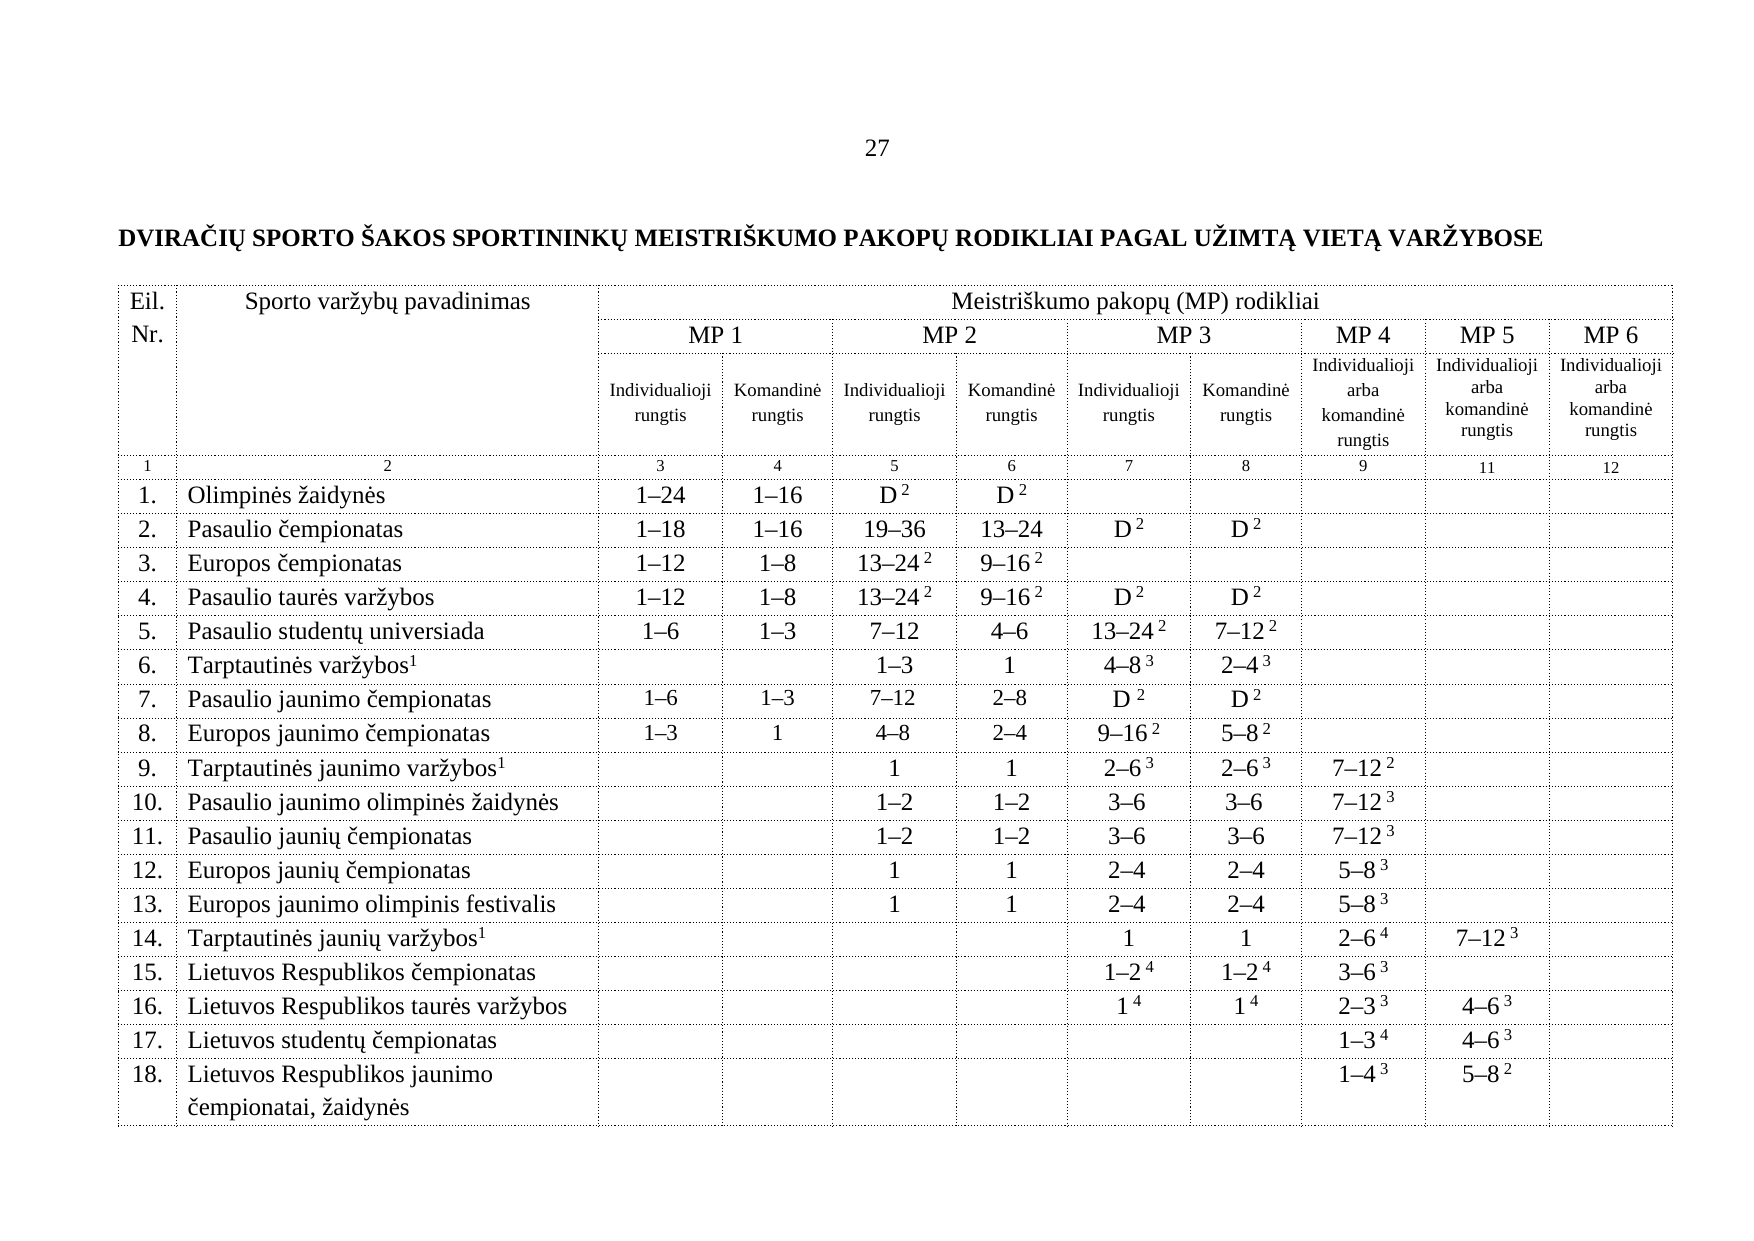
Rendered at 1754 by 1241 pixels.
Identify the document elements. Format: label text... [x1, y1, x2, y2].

table_cell [956, 1024, 1067, 1058]
table_cell Lietuvos Respublikos jaunimo čempionatai, žaidynės [177, 1058, 599, 1125]
table_cell [1425, 820, 1549, 854]
table_cell 1–12 [599, 547, 723, 581]
table_cell MP 1 [599, 319, 833, 353]
table_cell 1 [956, 649, 1067, 683]
table_cell D 2 [1067, 581, 1191, 615]
table_cell Pasaulio studentų universiada [177, 615, 599, 649]
table_cell 19–36 [833, 513, 956, 547]
table_cell [1425, 786, 1549, 820]
table_cell 11. [118, 820, 177, 854]
table_cell 4–6 [956, 615, 1067, 649]
table_cell [1549, 752, 1673, 786]
table_cell 9. [118, 752, 177, 786]
table_cell 11 [1425, 455, 1549, 479]
table_cell 6. [118, 649, 177, 683]
table_cell 13. [118, 888, 177, 922]
table_cell 13–24 2 [833, 547, 956, 581]
table_cell 1–6 [599, 615, 723, 649]
table_cell [1549, 888, 1673, 922]
table_cell [723, 1024, 833, 1058]
table_cell [1549, 786, 1673, 820]
table_cell [1301, 581, 1425, 615]
table_cell [956, 922, 1067, 956]
table_cell 14. [118, 922, 177, 956]
table_cell Komandinė rungtis [1191, 353, 1301, 454]
table_cell [1067, 547, 1191, 581]
table_cell [1549, 922, 1673, 956]
table_cell 12. [118, 854, 177, 888]
table_cell 2–6 3 [1067, 752, 1191, 786]
table_cell [1425, 718, 1549, 752]
table_cell [1425, 615, 1549, 649]
table_cell 4–8 [833, 718, 956, 752]
table_cell D 2 [1191, 581, 1301, 615]
table_cell [1301, 718, 1425, 752]
text DVIRAČių sporto šakos SPORTININKŲ MEISTRIŠKUMO PAKOPŲ RODIKLIAI PAGAL UŽIMTĄ VIETĄ VARŽYBOSE [118, 223, 1636, 252]
table_cell [599, 922, 723, 956]
table_cell 5–8 2 [1425, 1058, 1549, 1125]
table_cell [1301, 649, 1425, 683]
table_cell 9–16 2 [1067, 718, 1191, 752]
table_cell 1–3 4 [1301, 1024, 1425, 1058]
table_cell [1425, 513, 1549, 547]
table_cell 2–4 [1067, 854, 1191, 888]
table_cell 4–8 3 [1067, 649, 1191, 683]
table_cell 6 [956, 455, 1067, 479]
table_cell Individualioji rungtis [833, 353, 956, 454]
table_cell 8. [118, 718, 177, 752]
table_cell [599, 820, 723, 854]
table_cell 3–6 [1191, 786, 1301, 820]
table_cell 1–3 [723, 684, 833, 717]
table_cell [1549, 649, 1673, 683]
table_cell 3–6 [1067, 820, 1191, 854]
table_cell 18. [118, 1058, 177, 1125]
table_cell 1–2 4 [1067, 956, 1191, 990]
table_cell 9 [1301, 455, 1425, 479]
table_cell [599, 1024, 723, 1058]
table_cell [1301, 684, 1425, 717]
table_cell 3–6 3 [1301, 956, 1425, 990]
table_cell Europos jaunių čempionatas [177, 854, 599, 888]
table_cell 7–12 3 [1425, 922, 1549, 956]
table_cell 1–2 [956, 820, 1067, 854]
table_cell 3–6 [1191, 820, 1301, 854]
table_cell [1549, 581, 1673, 615]
table_cell [1301, 513, 1425, 547]
table_cell [1191, 479, 1301, 513]
table_cell 1 [1191, 922, 1301, 956]
table_cell [1549, 513, 1673, 547]
table_cell [1549, 854, 1673, 888]
table_cell [956, 1058, 1067, 1125]
table_cell Europos jaunimo olimpinis festivalis [177, 888, 599, 922]
table_cell [1067, 1058, 1191, 1125]
table_cell MP 5 [1425, 319, 1549, 353]
table_cell 1 [833, 888, 956, 922]
table_cell MP 3 [1067, 319, 1301, 353]
table_cell 1–4 3 [1301, 1058, 1425, 1125]
table_cell D 2 [1191, 513, 1301, 547]
table_cell [723, 649, 833, 683]
table_cell [599, 1058, 723, 1125]
table_cell [723, 990, 833, 1024]
table_cell Individualioji rungtis [1067, 353, 1191, 454]
table_cell 2–4 [1191, 854, 1301, 888]
table_cell [723, 956, 833, 990]
table_cell 1. [118, 479, 177, 513]
table_cell Individualioji rungtis [599, 353, 723, 454]
table_cell 5 [833, 455, 956, 479]
table_cell 2–4 [1067, 888, 1191, 922]
table_cell 2–4 [1191, 888, 1301, 922]
table_cell 1 [956, 888, 1067, 922]
table_cell [1425, 888, 1549, 922]
table_cell [956, 956, 1067, 990]
table_cell Tarptautinės jaunimo varžybos1 [177, 752, 599, 786]
table_cell 17. [118, 1024, 177, 1058]
table_cell 5–8 2 [1191, 718, 1301, 752]
table_cell Pasaulio taurės varžybos [177, 581, 599, 615]
table_cell 3–6 [1067, 786, 1191, 820]
table_cell D 2 [1067, 513, 1191, 547]
table_cell D 2 [1067, 684, 1191, 717]
table_cell 2–6 4 [1301, 922, 1425, 956]
table_cell 1–3 [599, 718, 723, 752]
table_cell Lietuvos studentų čempionatas [177, 1024, 599, 1058]
table_cell [1191, 547, 1301, 581]
table_cell MP 4 [1301, 319, 1425, 353]
table_cell Lietuvos Respublikos taurės varžybos [177, 990, 599, 1024]
table_cell 16. [118, 990, 177, 1024]
table_cell 1 4 [1067, 990, 1191, 1024]
table_cell 2. [118, 513, 177, 547]
table_cell 4. [118, 581, 177, 615]
table_cell 1–8 [723, 581, 833, 615]
table_cell Europos čempionatas [177, 547, 599, 581]
table_cell Pasaulio jaunimo olimpinės žaidynės [177, 786, 599, 820]
table_cell 5. [118, 615, 177, 649]
table_cell 1 [118, 455, 177, 479]
table_cell [1549, 820, 1673, 854]
table_cell [1425, 854, 1549, 888]
table_cell MP 6 [1549, 319, 1673, 353]
table_cell 1 [956, 854, 1067, 888]
table_cell 7–12 3 [1301, 820, 1425, 854]
table_cell 7–12 2 [1301, 752, 1425, 786]
table_cell 8 [1191, 455, 1301, 479]
table_cell 1–24 [599, 479, 723, 513]
table_cell Tarptautinės varžybos1 [177, 649, 599, 683]
table_cell 12 [1549, 455, 1673, 479]
table_cell 1–2 [833, 820, 956, 854]
table_cell [599, 854, 723, 888]
table_cell 1–3 [723, 615, 833, 649]
table_cell [1067, 479, 1191, 513]
table_cell [1067, 1024, 1191, 1058]
table_cell 13–24 2 [833, 581, 956, 615]
table_cell 3 [599, 455, 723, 479]
table_cell 2 [177, 455, 599, 479]
table_cell 1–12 [599, 581, 723, 615]
table_cell Pasaulio jaunimo čempionatas [177, 684, 599, 717]
table_cell 10. [118, 786, 177, 820]
table_cell 1–16 [723, 479, 833, 513]
table_cell 1 4 [1191, 990, 1301, 1024]
table_cell 1–16 [723, 513, 833, 547]
table_cell D 2 [956, 479, 1067, 513]
table_cell [1549, 1024, 1673, 1058]
table_cell [599, 888, 723, 922]
table_cell 9–16 2 [956, 581, 1067, 615]
table_cell [599, 990, 723, 1024]
table_cell Individualioji arba komandinė rungtis [1549, 353, 1673, 454]
table_cell Lietuvos Respublikos čempionatas [177, 956, 599, 990]
table_cell [1425, 547, 1549, 581]
table_cell Europos jaunimo čempionatas [177, 718, 599, 752]
table_cell 2–8 [956, 684, 1067, 717]
table_cell [1549, 547, 1673, 581]
table_cell 7 [1067, 455, 1191, 479]
table_cell [1301, 479, 1425, 513]
table_cell [833, 956, 956, 990]
table_cell 1–2 4 [1191, 956, 1301, 990]
table_cell 1–6 [599, 684, 723, 717]
table_cell [1425, 479, 1549, 513]
table_cell [1301, 615, 1425, 649]
table_cell 1 [833, 854, 956, 888]
table_cell 1–3 [833, 649, 956, 683]
table_cell [723, 752, 833, 786]
table_cell 4–6 3 [1425, 990, 1549, 1024]
table_cell 7–12 3 [1301, 786, 1425, 820]
table_cell [599, 752, 723, 786]
table_cell 1 [1067, 922, 1191, 956]
table_cell [1301, 547, 1425, 581]
table_cell 1–8 [723, 547, 833, 581]
table_cell [1425, 752, 1549, 786]
table_cell [1549, 990, 1673, 1024]
table_cell [723, 1058, 833, 1125]
table_cell [1549, 718, 1673, 752]
table_cell 1–18 [599, 513, 723, 547]
table_cell [723, 888, 833, 922]
table_cell [723, 922, 833, 956]
table_cell 2–4 [956, 718, 1067, 752]
table_cell [1549, 615, 1673, 649]
table_cell [1425, 684, 1549, 717]
table_header Meistriškumo pakopų (MP) rodikliai [599, 285, 1673, 319]
table_cell MP 2 [833, 319, 1067, 353]
table_cell [1191, 1024, 1301, 1058]
table_cell Pasaulio čempionatas [177, 513, 599, 547]
table_cell 13–24 2 [1067, 615, 1191, 649]
table_cell [833, 1058, 956, 1125]
table_cell Individualioji arba komandinė rungtis [1301, 353, 1425, 454]
table_cell [1425, 581, 1549, 615]
table_cell 2–6 3 [1191, 752, 1301, 786]
table_cell [599, 649, 723, 683]
table_cell [1191, 1058, 1301, 1125]
table_cell D 2 [1191, 684, 1301, 717]
table_cell [956, 990, 1067, 1024]
table_cell 2–3 3 [1301, 990, 1425, 1024]
table_cell 1–2 [833, 786, 956, 820]
table_cell [833, 1024, 956, 1058]
table_cell [1549, 684, 1673, 717]
table_cell Pasaulio jaunių čempionatas [177, 820, 599, 854]
table_cell Komandinė rungtis [956, 353, 1067, 454]
table_cell [833, 922, 956, 956]
table_cell [833, 990, 956, 1024]
table_cell 7. [118, 684, 177, 717]
table_cell 1–2 [956, 786, 1067, 820]
table_cell 7–12 2 [1191, 615, 1301, 649]
table_cell 1 [956, 752, 1067, 786]
table_cell 7–12 [833, 684, 956, 717]
table_cell [723, 786, 833, 820]
table_cell [1549, 956, 1673, 990]
table_cell [723, 820, 833, 854]
table_cell Komandinė rungtis [723, 353, 833, 454]
table_cell 4–6 3 [1425, 1024, 1549, 1058]
table_cell [1425, 956, 1549, 990]
table_header Sporto varžybų pavadinimas [177, 285, 599, 454]
table_cell 13–24 [956, 513, 1067, 547]
table_cell [1549, 1058, 1673, 1125]
table_cell 15. [118, 956, 177, 990]
table_cell 1 [833, 752, 956, 786]
table_cell Tarptautinės jaunių varžybos1 [177, 922, 599, 956]
table_cell D 2 [833, 479, 956, 513]
table_cell Olimpinės žaidynės [177, 479, 599, 513]
table_header Eil. Nr. [118, 285, 177, 454]
table_cell 2–4 3 [1191, 649, 1301, 683]
table_cell 1 [723, 718, 833, 752]
table_cell [723, 854, 833, 888]
table_cell 3. [118, 547, 177, 581]
table_cell 5–8 3 [1301, 888, 1425, 922]
table_cell 4 [723, 455, 833, 479]
table_cell 5–8 3 [1301, 854, 1425, 888]
table_cell [599, 956, 723, 990]
table_cell 7–12 [833, 615, 956, 649]
table_cell [599, 786, 723, 820]
table_cell [1425, 649, 1549, 683]
table_cell 9–16 2 [956, 547, 1067, 581]
table_cell Individualioji arba komandinė rungtis [1425, 353, 1549, 454]
table_cell [1549, 479, 1673, 513]
